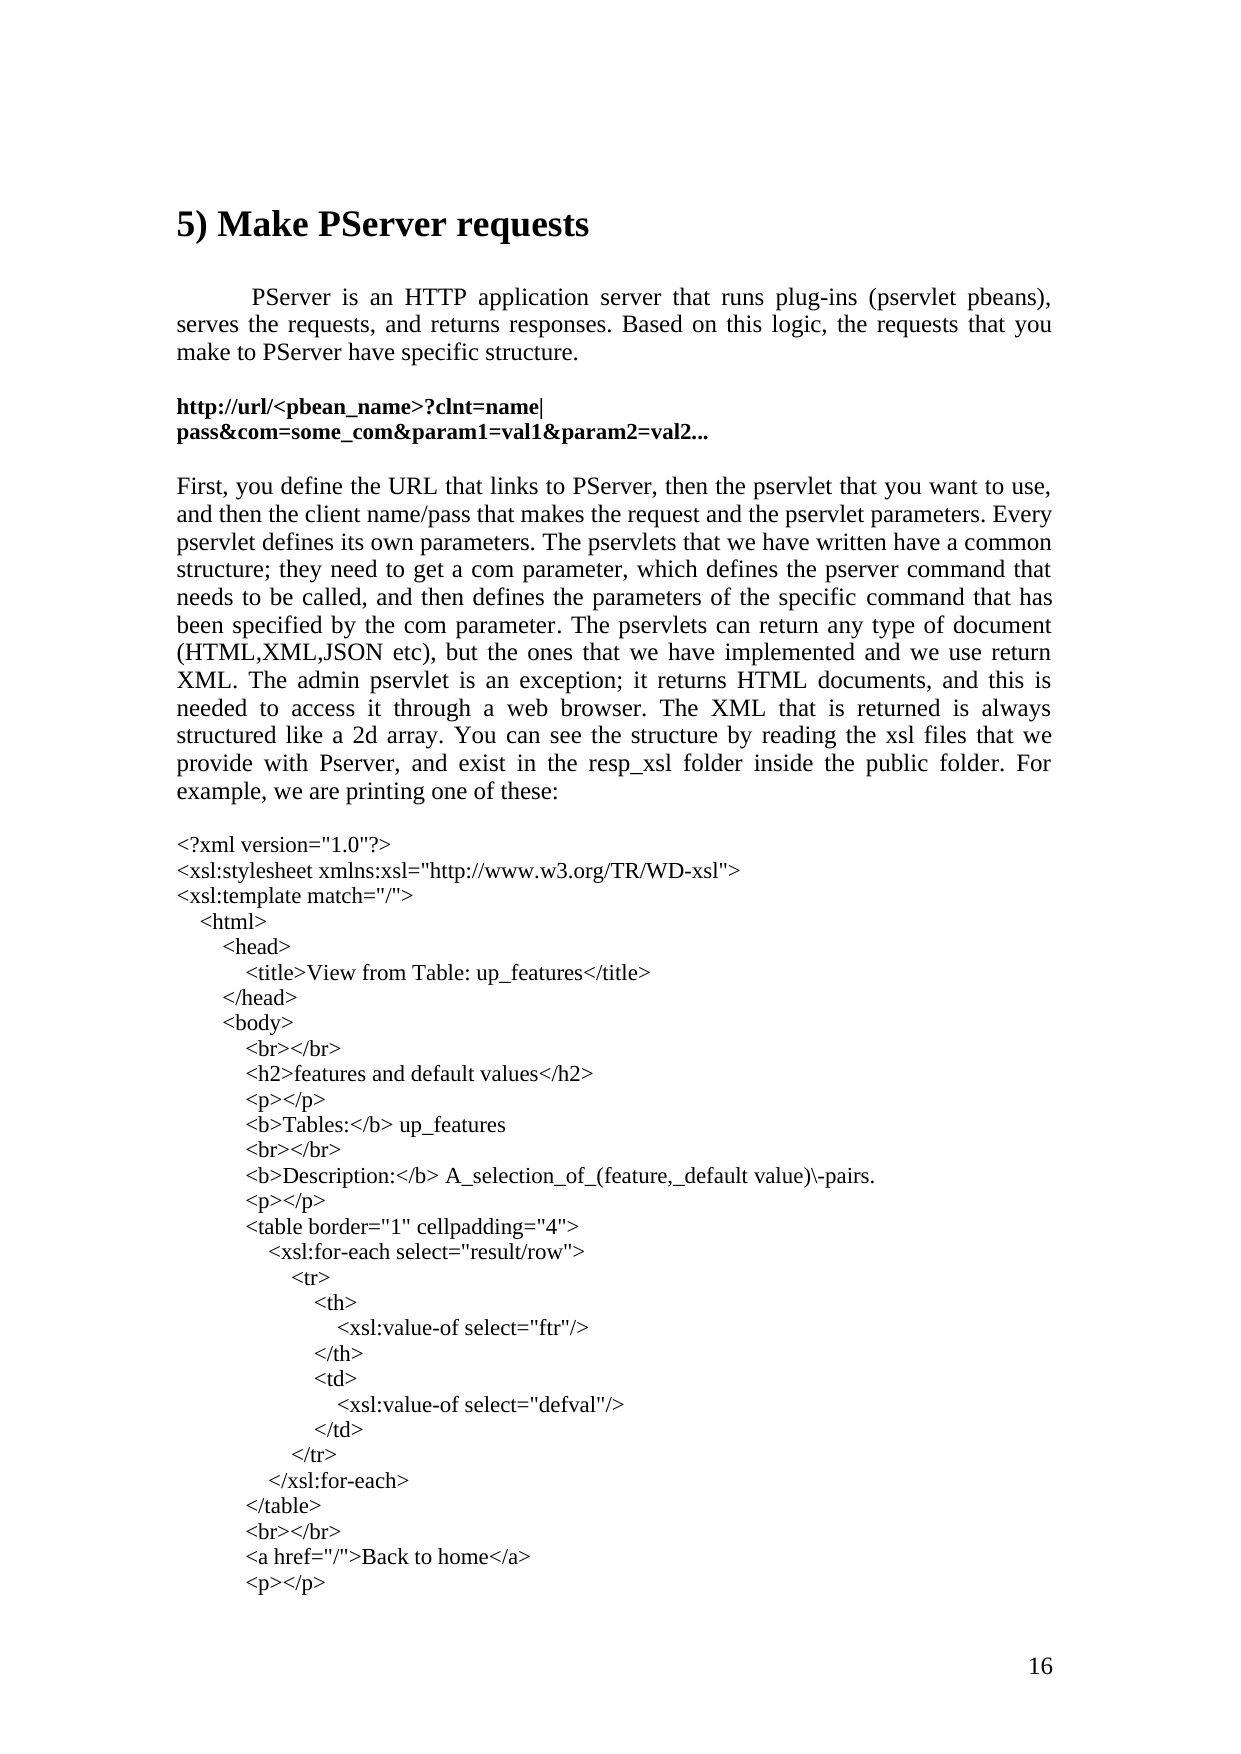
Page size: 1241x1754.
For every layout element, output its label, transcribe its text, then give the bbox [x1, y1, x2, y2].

text <title>View from Table: up_features</title> [176, 959, 1053, 985]
text </td> [176, 1417, 1053, 1442]
text http://url/<pbean_name>?clnt=name|pass&com=some_com&param1=val1&param2=val2... [176, 394, 1053, 444]
text <html> [176, 909, 1053, 934]
text <th> [176, 1290, 1053, 1315]
text <b>Description:</b> A_selection_of_(feature,_default value)\-pairs. [176, 1163, 1053, 1188]
text <?xml version="1.0"?> [176, 832, 1053, 858]
text <br></br> [176, 1137, 1053, 1163]
text <br></br> [176, 1519, 1053, 1544]
text <td> [176, 1366, 1053, 1392]
text </xsl:for-each> [176, 1468, 1053, 1493]
text <p></p> [176, 1188, 1053, 1214]
text <head> [176, 934, 1053, 959]
text <xsl:value-of select="defval"/> [176, 1392, 1053, 1417]
text </head> [176, 985, 1053, 1010]
text 5) Make PServer requests [176, 203, 1053, 244]
text <xsl:template match="/"> [176, 883, 1053, 909]
text </table> [176, 1493, 1053, 1519]
text <h2>features and default values</h2> [176, 1061, 1053, 1087]
text <a href="/">Back to home</a> [176, 1544, 1053, 1569]
text <p></p> [176, 1569, 1053, 1595]
text </th> [176, 1341, 1053, 1366]
text PServer is an HTTP application server that runs plug-ins (pservlet pbeans), serves the requests, and returns responses. Based on this logic, the requests that you make to PServer have specific structure. [176, 283, 1053, 366]
text <b>Tables:</b> up_features [176, 1112, 1053, 1137]
text <table border="1" cellpadding="4"> [176, 1214, 1053, 1239]
text First, you define the URL that links to PServer, then the pservlet that you want to use, and then the client name/pass that makes the request and the pservlet parameters. Every pservlet defines its own parameters. The pservlets that we have written have a common structure; they need to get a com parameter, which defines the pserver command that needs to be called, and then defines the parameters of the specific command that has been specified by the com parameter. The pservlets can return any type of document (HTML,XML,JSON etc), but the ones that we have implemented and we use return XML. The admin pservlet is an exception; it returns HTML documents, and this is needed to access it through a web browser. The XML that is returned is always structured like a 2d array. You can see the structure by reading the xsl files that we provide with Pserver, and exist in the resp_xsl folder inside the public folder. For example, we are printing one of these: [176, 472, 1053, 805]
text <tr> [176, 1264, 1053, 1290]
text <xsl:value-of select="ftr"/> [176, 1315, 1053, 1341]
text <xsl:for-each select="result/row"> [176, 1239, 1053, 1264]
text <p></p> [176, 1087, 1053, 1112]
text <br></br> [176, 1036, 1053, 1061]
text <body> [176, 1010, 1053, 1036]
text <xsl:stylesheet xmlns:xsl="http://www.w3.org/TR/WD-xsl"> [176, 858, 1053, 883]
text </tr> [176, 1442, 1053, 1468]
